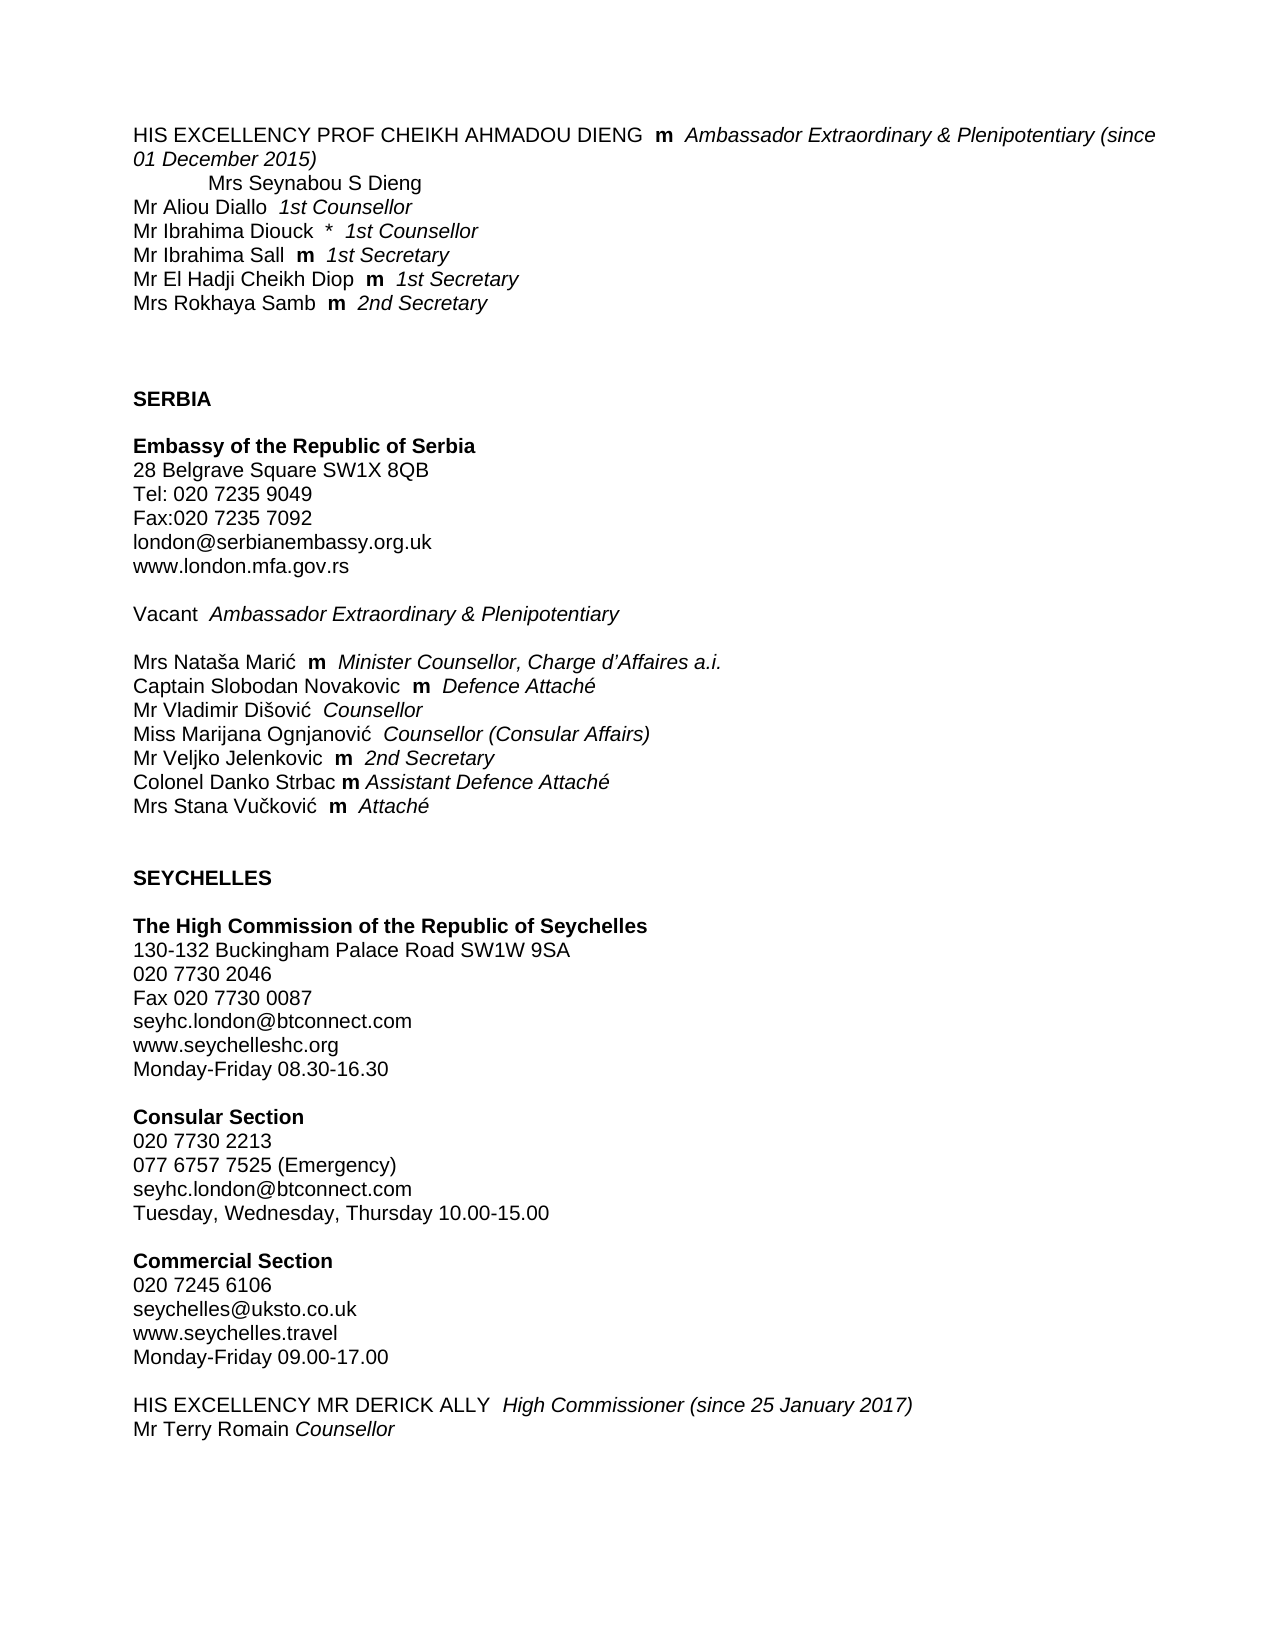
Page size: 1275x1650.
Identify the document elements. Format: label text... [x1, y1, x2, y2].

text www.london.mfa.gov.rs [133, 554, 1181, 578]
text Mr Ibrahima Diouck * 1st Counsellor [133, 219, 1181, 243]
text HIS EXCELLENCY MR DERICK ALLY High Commissioner (since 25 January 2017) [133, 1393, 1181, 1417]
text Mr Terry Romain Counsellor [133, 1417, 1181, 1441]
text 020 7730 2046 [133, 961, 1181, 985]
text Mr Aliou Diallo 1st Counsellor [133, 195, 1181, 219]
text Tuesday, Wednesday, Thursday 10.00-15.00 [133, 1201, 1181, 1225]
text Mr Ibrahima Sall m 1st Secretary [133, 243, 1181, 267]
text 020 7245 6106 [133, 1273, 1181, 1297]
text The High Commission of the Republic of Seychelles [133, 913, 1181, 937]
text www.seychelleshc.org [133, 1033, 1181, 1057]
text seyhc.london@btconnect.com [133, 1009, 1181, 1033]
text london@serbianembassy.org.uk [133, 530, 1181, 554]
text Monday-Friday 09.00-17.00 [133, 1345, 1181, 1369]
text Miss Marijana Ognjanović Counsellor (Consular Affairs) [133, 722, 1181, 746]
text Mrs Rokhaya Samb m 2nd Secretary [133, 291, 1181, 314]
text Fax 020 7730 0087 [133, 985, 1181, 1009]
text Fax:020 7235 7092 [133, 506, 1181, 530]
text Captain Slobodan Novakovic m Defence Attaché [133, 674, 1181, 698]
text Mrs Seynabou S Dieng [133, 171, 1181, 195]
text 130-132 Buckingham Palace Road SW1W 9SA [133, 937, 1181, 961]
text seychelles@uksto.co.uk [133, 1297, 1181, 1321]
text 28 Belgrave Square SW1X 8QB [133, 458, 1181, 482]
text www.seychelles.travel [133, 1321, 1181, 1345]
text HIS EXCELLENCY PROF CHEIKH AHMADOU DIENG m Ambassador Extraordinary & Plenipotentiary (since 01 December 2015) [133, 123, 1181, 171]
text Mr Veljko Jelenkovic m 2nd Secretary [133, 746, 1181, 770]
text SEYCHELLES [133, 866, 1181, 889]
text seyhc.london@btconnect.com [133, 1177, 1181, 1201]
text Mrs Nataša Marić m Minister Counsellor, Charge d’Affaires a.i. [133, 650, 1181, 674]
text Colonel Danko Strbac m Assistant Defence Attaché [133, 770, 1181, 794]
text Consular Section [133, 1105, 1181, 1129]
text 077 6757 7525 (Emergency) [133, 1153, 1181, 1177]
text Mr El Hadji Cheikh Diop m 1st Secretary [133, 267, 1181, 291]
text Embassy of the Republic of Serbia [133, 434, 1181, 458]
text Mr Vladimir Dišović Counsellor [133, 698, 1181, 722]
text Mrs Stana Vučković m Attaché [133, 794, 1181, 818]
text 020 7730 2213 [133, 1129, 1181, 1153]
text SERBIA [133, 386, 1181, 410]
text Tel: 020 7235 9049 [133, 482, 1181, 506]
text Monday-Friday 08.30-16.30 [133, 1057, 1181, 1081]
text Commercial Section [133, 1249, 1181, 1273]
text Vacant Ambassador Extraordinary & Plenipotentiary [133, 602, 1181, 626]
